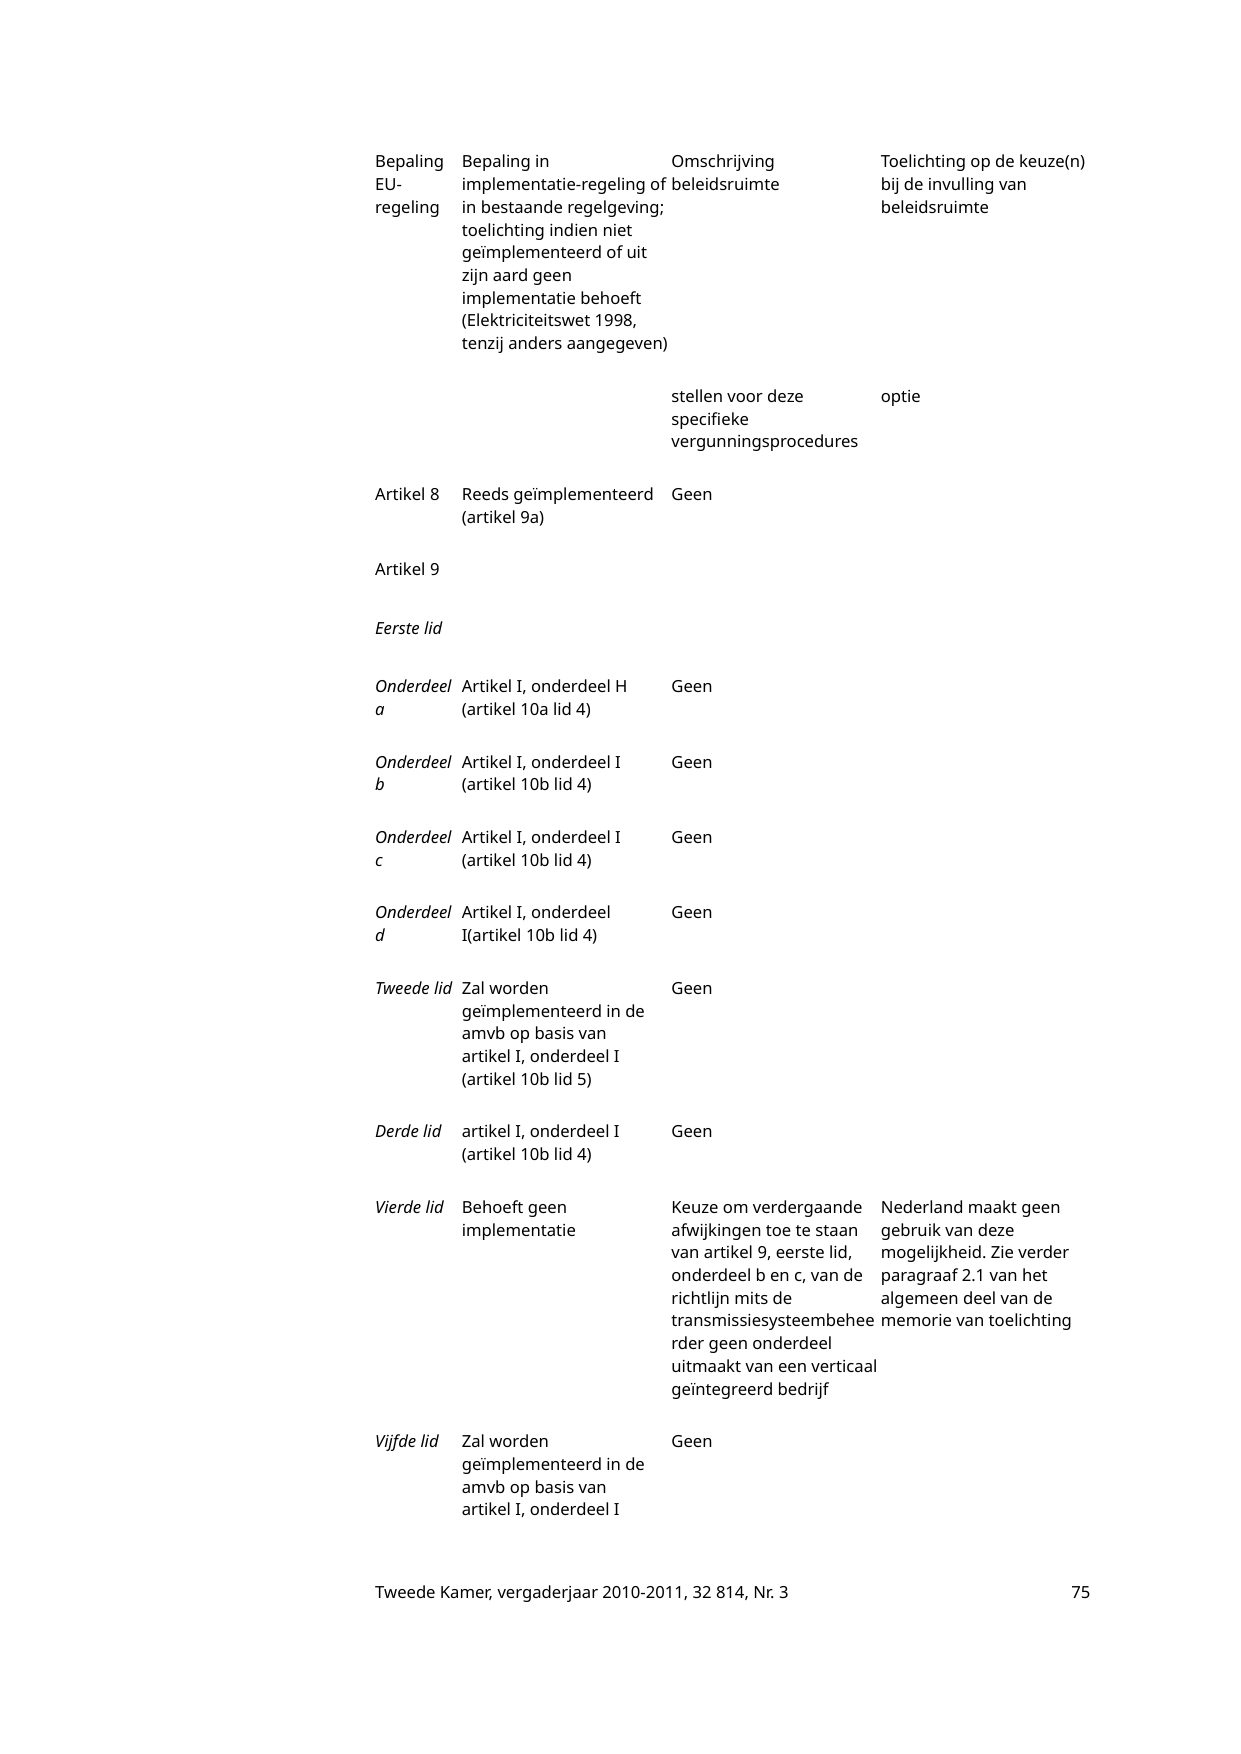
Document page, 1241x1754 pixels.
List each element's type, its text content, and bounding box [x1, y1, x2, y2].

table_cell [881, 483, 1090, 558]
table_cell [881, 1120, 1090, 1195]
table_cell Geen [671, 675, 881, 750]
table_cell [881, 558, 1090, 616]
table_cell Artikel I, onderdeel I (artikel 10b lid 4) [462, 826, 671, 901]
table_cell [881, 675, 1090, 750]
table_cell Geen [671, 826, 881, 901]
table_cell optie [881, 384, 1090, 482]
table_cell Artikel I, onderdeel I (artikel 10b lid 4) [462, 750, 671, 826]
table_cell Geen [671, 483, 881, 558]
table_cell Geen [671, 750, 881, 826]
table_header Toelichting op de keuze(n) bij de invulling van beleidsruimte [881, 150, 1090, 384]
table_cell [462, 384, 671, 482]
table_cell [881, 901, 1090, 976]
table_cell Zal worden geïmplementeerd in de amvb op basis van artikel I, onderdeel I [462, 1430, 671, 1521]
table_cell Onderdeel d [375, 901, 462, 976]
table_cell [881, 826, 1090, 901]
table_cell [881, 616, 1090, 675]
table_cell Onderdeel c [375, 826, 462, 901]
table_cell Geen [671, 1120, 881, 1195]
table_cell Zal worden geïmplementeerd in de amvb op basis van artikel I, onderdeel I (artikel 10b lid 5) [462, 976, 671, 1120]
table_header Bepaling in implementatie-regeling of in bestaande regelgeving; toelichting indien niet geïmplementeerd of uit zijn aard geen implementatie behoeft (Elektriciteitswet 1998, tenzij anders aangegeven) [462, 150, 671, 384]
table_cell [881, 976, 1090, 1120]
table_cell [375, 384, 462, 482]
table_cell Keuze om verdergaande afwijkingen toe te staan van artikel 9, eerste lid, onderdeel b en c, van de richtlijn mits de transmissiesysteembeheerder geen onderdeel uitmaakt van een verticaal geïntegreerd bedrijf [671, 1195, 881, 1430]
table_cell [881, 750, 1090, 826]
table_cell [462, 558, 671, 616]
table_cell Artikel I, onderdeel I(artikel 10b lid 4) [462, 901, 671, 976]
table_cell Reeds geïmplementeerd (artikel 9a) [462, 483, 671, 558]
table_cell Nederland maakt geen gebruik van deze mogelijkheid. Zie verder paragraaf 2.1 van het algemeen deel van de memorie van toelichting [881, 1195, 1090, 1430]
table_cell Vijfde lid [375, 1430, 462, 1521]
table_cell [881, 1430, 1090, 1521]
table_cell Derde lid [375, 1120, 462, 1195]
table_cell Artikel 9 [375, 558, 462, 616]
table_cell artikel I, onderdeel I (artikel 10b lid 4) [462, 1120, 671, 1195]
table_cell Tweede lid [375, 976, 462, 1120]
table_cell Onderdeel b [375, 750, 462, 826]
table_header Omschrijving beleidsruimte [671, 150, 881, 384]
table_cell Eerste lid [375, 616, 462, 675]
table_cell [671, 616, 881, 675]
table_cell Geen [671, 976, 881, 1120]
table_cell Geen [671, 1430, 881, 1521]
table_cell Behoeft geen implementatie [462, 1195, 671, 1430]
table_cell Vierde lid [375, 1195, 462, 1430]
table_cell Onderdeel a [375, 675, 462, 750]
table_cell stellen voor deze specifieke vergunningsprocedures [671, 384, 881, 482]
table_cell Artikel I, onderdeel H (artikel 10a lid 4) [462, 675, 671, 750]
table_cell [671, 558, 881, 616]
table_header Bepaling EU-regeling [375, 150, 462, 384]
table_cell Geen [671, 901, 881, 976]
table_cell [462, 616, 671, 675]
table_cell Artikel 8 [375, 483, 462, 558]
